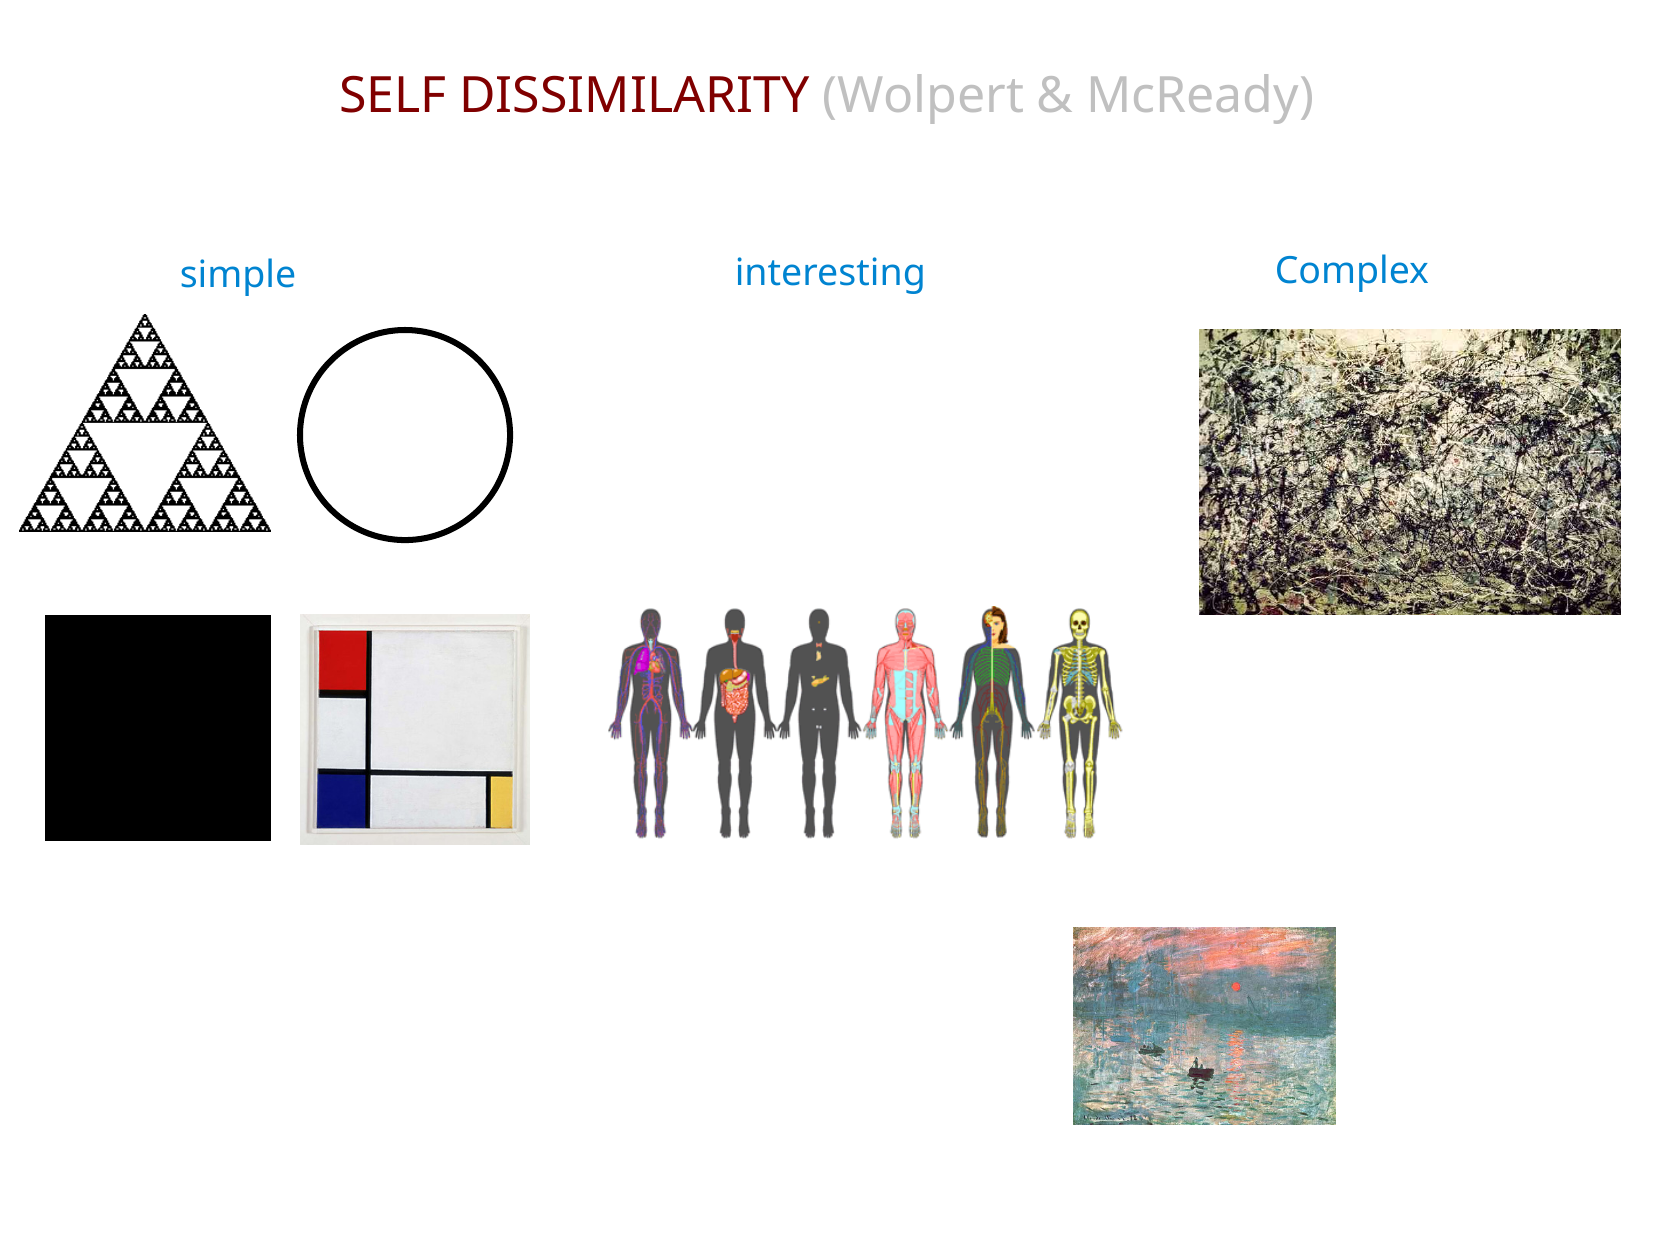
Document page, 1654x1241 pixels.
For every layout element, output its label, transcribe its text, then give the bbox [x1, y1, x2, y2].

text_box [45, 615, 271, 841]
picture [1073, 927, 1336, 1126]
text_box interesting [720, 237, 1006, 301]
picture [19, 314, 271, 532]
picture [1199, 329, 1621, 616]
picture [600, 606, 1126, 841]
text_box simple [165, 240, 361, 303]
text_box [300, 330, 511, 541]
picture [300, 614, 530, 845]
title SELF DISSIMILARITY (Wolpert & McReady) [82, 64, 1571, 123]
text_box Complex [1260, 235, 1486, 298]
